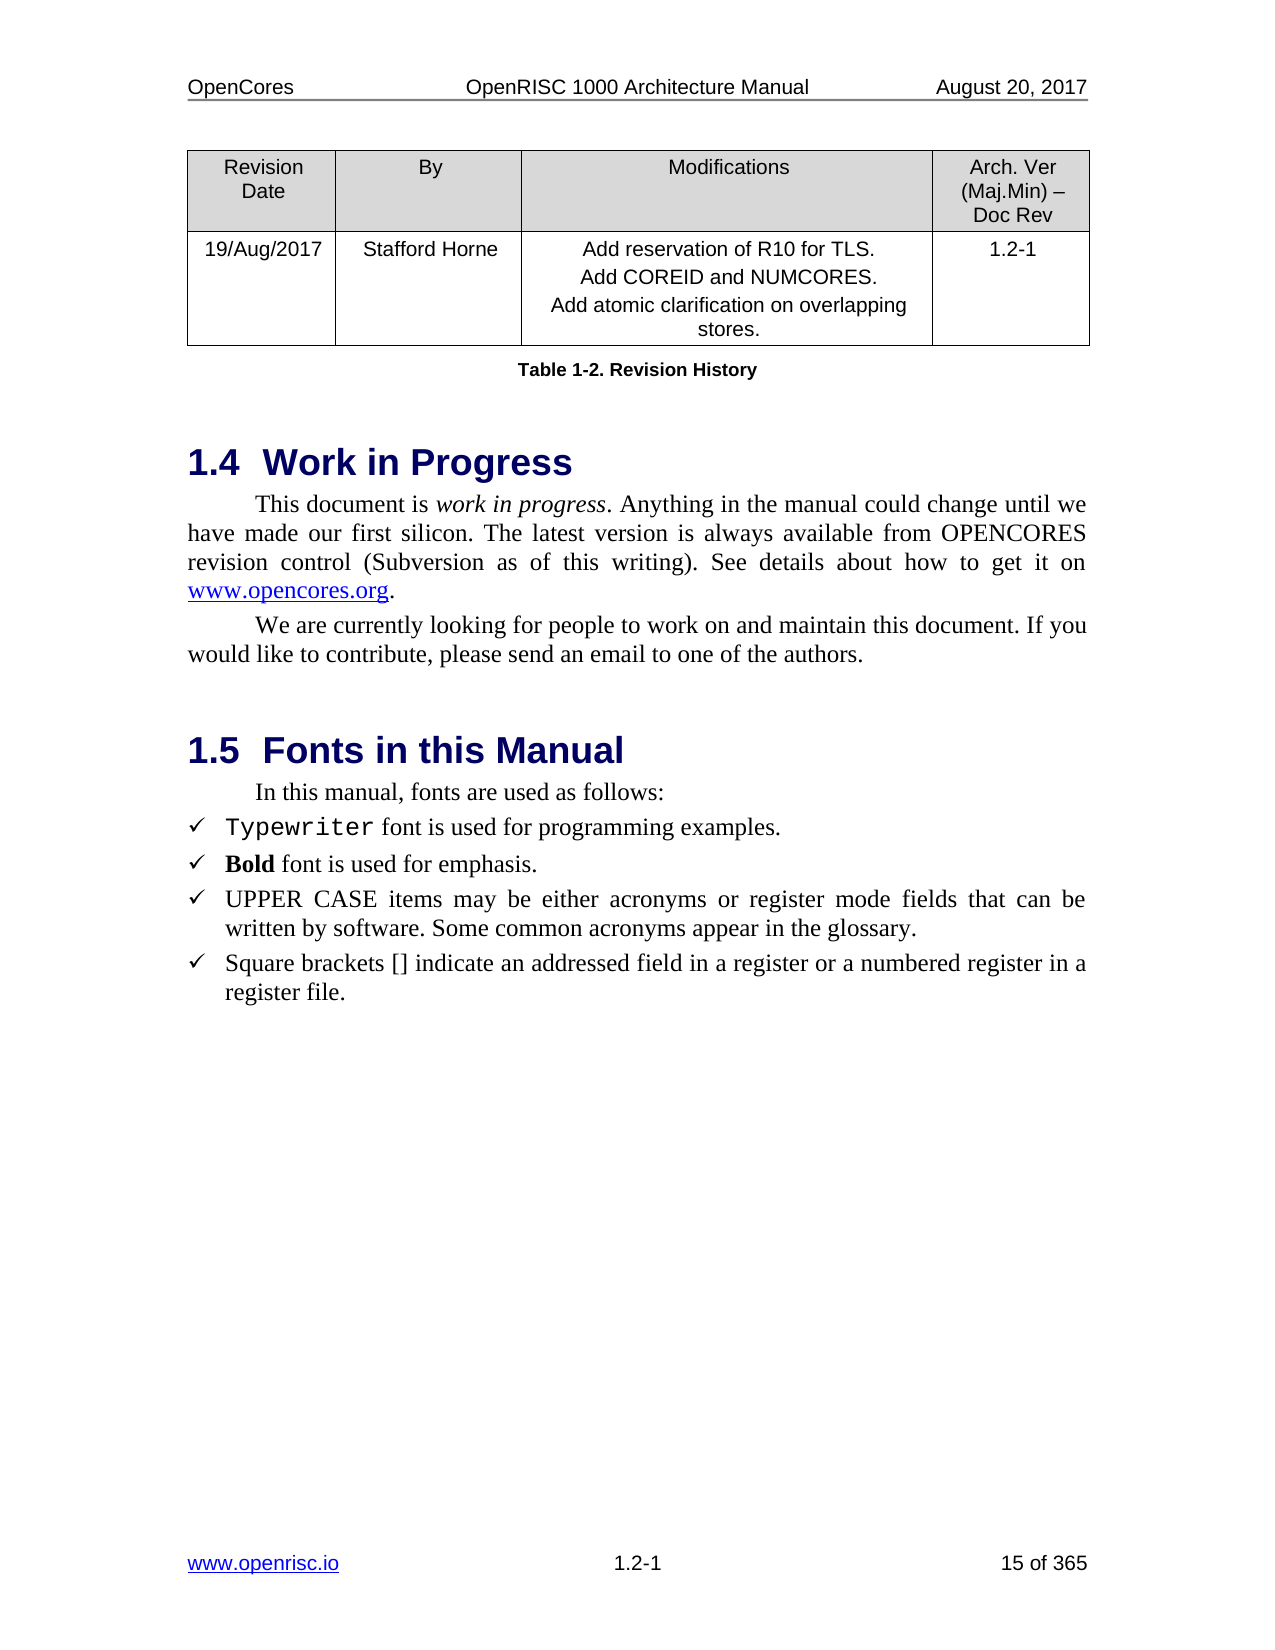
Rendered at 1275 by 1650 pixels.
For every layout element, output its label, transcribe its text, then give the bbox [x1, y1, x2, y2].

list Square brackets [] indicate an addressed field in a register or a numbered register in a register file. [187, 948, 1087, 1006]
text Table 1-2. Revision History [187, 358, 1087, 380]
table_header By [336, 151, 521, 231]
list UPPER CASE items may be either acronyms or register mode fields that can be written by software. Some common acronyms appear in the glossary. [187, 884, 1087, 942]
list Bold font is used for emphasis. [187, 849, 1087, 878]
table_cell 1.2-1 [933, 232, 1089, 345]
table_cell Stafford Horne [336, 232, 521, 345]
table_header Arch. Ver (Maj.Min) – Doc Rev [933, 151, 1089, 231]
subtitle Fonts in this Manual [187, 728, 1087, 771]
table_cell 19/Aug/2017 [188, 232, 335, 345]
list Typewriter font is used for programming examples. [187, 812, 1087, 843]
text In this manual, fonts are used as follows: [187, 777, 1087, 806]
table_header Revision Date [188, 151, 335, 231]
text This document is work in progress. Anything in the manual could change until we have made our first silicon. The latest version is always available from OPENCORES revision control (Subversion as of this writing). See details about how to get it on www.opencores.org. [187, 489, 1087, 604]
table_header Modifications [522, 151, 932, 231]
subtitle Work in Progress [187, 440, 1087, 483]
table_cell Add reservation of R10 for TLS. Add COREID and NUMCORES. Add atomic clarification on overlapping stores. [522, 232, 932, 345]
text We are currently looking for people to work on and maintain this document. If you would like to contribute, please send an email to one of the authors. [187, 611, 1087, 668]
